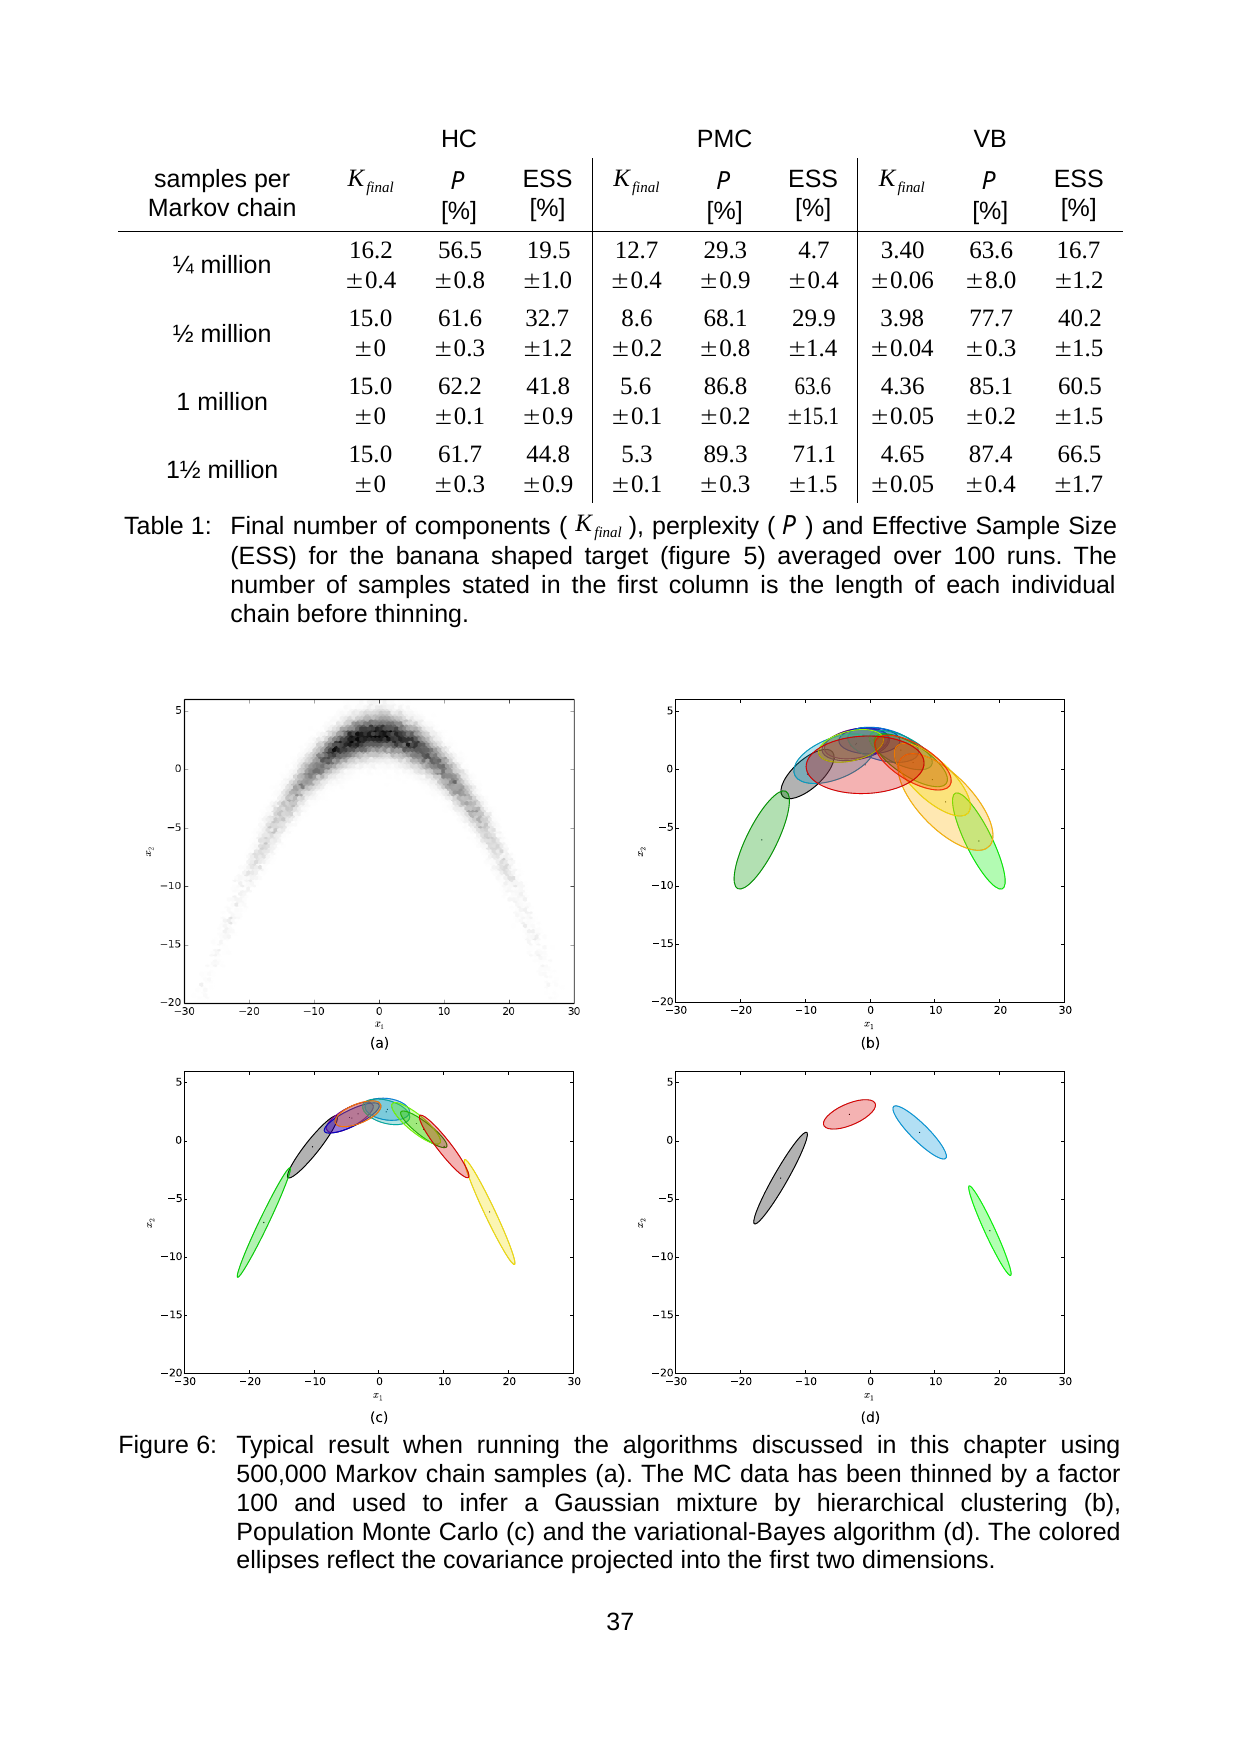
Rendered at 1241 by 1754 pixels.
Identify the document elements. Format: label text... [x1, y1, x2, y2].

table_header PMC [592, 118, 857, 158]
table_cell [858, 367, 946, 435]
table_cell [680, 435, 769, 503]
table_cell samples per Markov chain [118, 158, 326, 231]
table_cell [946, 232, 1034, 299]
table_cell ESS [%] [1034, 158, 1123, 231]
table_cell [858, 299, 946, 367]
table_cell [326, 435, 414, 503]
table_cell [769, 367, 857, 435]
table_cell [946, 299, 1034, 367]
table_cell [593, 299, 680, 367]
table_cell [1034, 299, 1123, 367]
table_cell ESS [%] [769, 158, 857, 231]
table_cell [326, 299, 414, 367]
table_cell [680, 232, 769, 299]
table_cell [%] [946, 158, 1034, 231]
table_cell [503, 232, 592, 299]
table_cell [1034, 367, 1123, 435]
table_cell [326, 367, 414, 435]
table_cell [946, 367, 1034, 435]
table_cell [326, 232, 414, 299]
table_cell [680, 367, 769, 435]
table_cell [946, 435, 1034, 503]
table_cell [858, 435, 946, 503]
table_cell [415, 299, 503, 367]
table_cell [769, 232, 857, 299]
text Figure 6: Typical result when running the algorithms discussed in this chapter using 500,000 Markov chain samples (a). The MC data has been thinned by a factor 100 and used to infer a Gaussian mixture by hierarchical clustering (b), Population Monte Carlo (c) and the variational-Bayes algorithm (d). The colored ellipses reflect the covariance projected into the first two dimensions. [118, 1425, 1122, 1574]
table_cell [593, 232, 680, 299]
table_cell 1 million [118, 367, 326, 435]
table_cell 1½ million [118, 435, 326, 503]
table_cell [593, 435, 680, 503]
table_cell [1034, 435, 1123, 503]
table_cell [858, 232, 946, 299]
table_cell [769, 435, 857, 503]
table_cell [415, 367, 503, 435]
table_cell [326, 158, 414, 231]
table_header VB [857, 118, 1123, 158]
table_cell [1034, 232, 1123, 299]
table_cell [593, 367, 680, 435]
table_cell [503, 367, 592, 435]
table_cell [503, 299, 592, 367]
table_cell ESS [%] [503, 158, 592, 231]
table_cell [%] [680, 158, 769, 231]
table_cell [769, 299, 857, 367]
table_cell [415, 435, 503, 503]
table_header HC [326, 118, 592, 158]
table_cell [858, 158, 946, 231]
table_cell [%] [415, 158, 503, 231]
picture [798, 751, 806, 759]
table_cell ¼ million [118, 232, 326, 299]
table_cell [593, 158, 680, 231]
table_cell ½ million [118, 299, 326, 367]
table_cell [415, 232, 503, 299]
table_cell [680, 299, 769, 367]
table_cell [503, 435, 592, 503]
table_header [118, 118, 326, 158]
table_cell Table 1: Final number of components (), perplexity () and Effective Sample Size (ESS) for the banana shaped target (figure 5) averaged over 100 runs. The number of samples stated in the first column is the length of each individual chain before thinning. [118, 503, 1123, 662]
